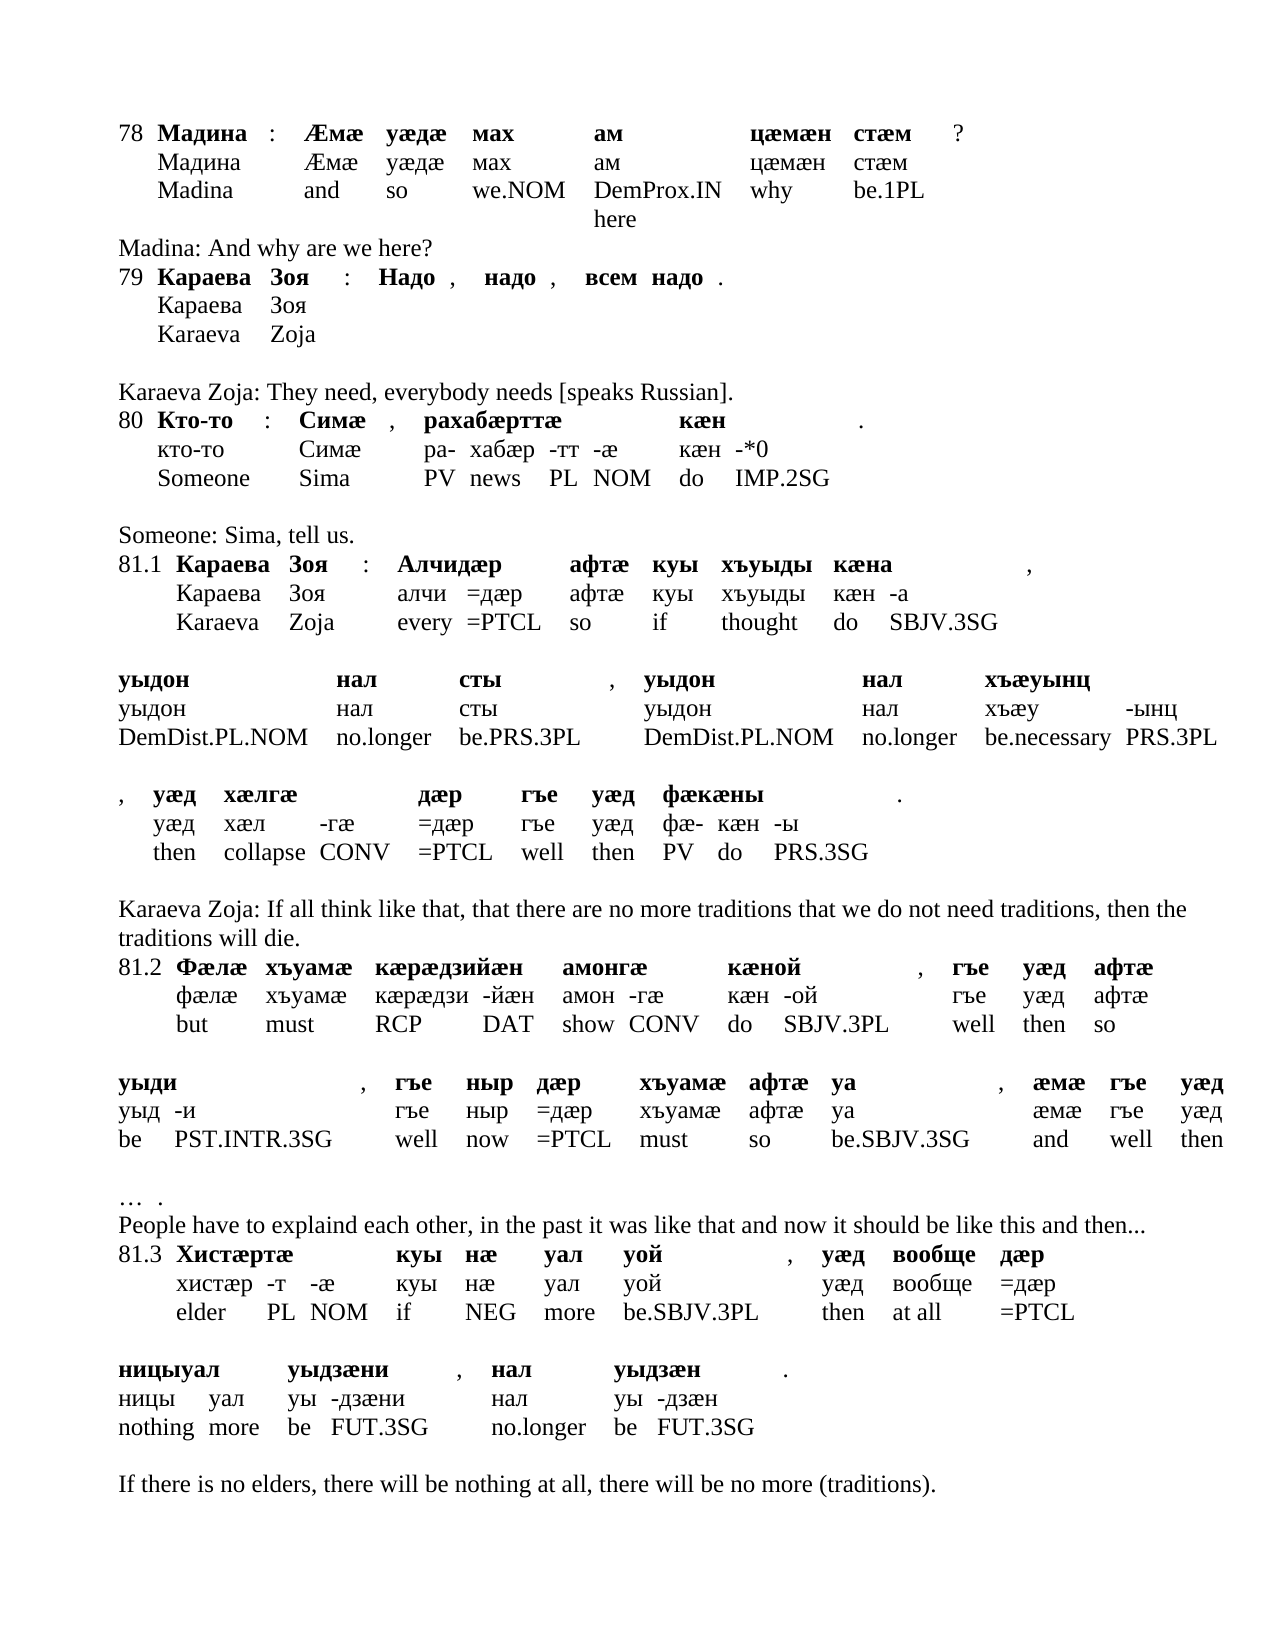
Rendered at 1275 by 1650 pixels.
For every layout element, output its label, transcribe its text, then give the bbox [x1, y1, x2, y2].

text афтæ [569, 549, 638, 578]
text уы [614, 1383, 643, 1412]
text PRS.3PL [1125, 722, 1218, 751]
text Madina: And why are we here? [118, 233, 1249, 262]
text уы [287, 1383, 317, 1412]
text хъæуынц [984, 664, 1232, 693]
text Karaeva [157, 319, 242, 348]
text well [952, 1009, 995, 1038]
text do [833, 607, 875, 636]
text IMP.2SG [735, 463, 830, 492]
text гъе [521, 779, 578, 808]
text Караева [176, 578, 261, 607]
text гъе [952, 952, 1009, 981]
text -йæн [482, 981, 534, 1009]
text уæдæ [386, 118, 458, 147]
text PST.INTR.3SG [174, 1124, 333, 1153]
text -дзæни [331, 1383, 428, 1412]
text уыдзæни [287, 1354, 442, 1383]
text be [287, 1412, 317, 1441]
text Madina [157, 176, 241, 204]
text нал [336, 664, 445, 693]
text кæна [833, 549, 1012, 578]
text Караева [157, 262, 256, 291]
text SBJV.3PL [783, 1009, 889, 1038]
text PV [424, 463, 456, 492]
text then [1023, 1009, 1066, 1038]
text куы [396, 1268, 437, 1297]
text афтæ [1093, 952, 1162, 981]
text уыдзæн [614, 1354, 769, 1383]
text хъуамæ [265, 952, 361, 981]
text =дæр [418, 808, 493, 837]
text сты [459, 664, 595, 693]
text цæмæн [750, 118, 839, 147]
text уой [623, 1268, 759, 1297]
text be.SBJV.3SG [831, 1124, 970, 1153]
text =PTCL [418, 837, 493, 866]
text -ой [783, 981, 889, 1009]
text уæд [822, 1239, 879, 1268]
text хæл [224, 808, 306, 837]
text be.PRS.3PL [459, 722, 581, 751]
text Надо [378, 262, 436, 291]
text уæд [153, 808, 196, 837]
text =дæр [1000, 1268, 1075, 1297]
text хабæр [469, 434, 535, 463]
text уа [831, 1096, 970, 1124]
text вообще [892, 1239, 986, 1268]
text no.longer [336, 722, 431, 751]
text must [265, 1009, 347, 1038]
text collapse [224, 837, 306, 866]
text Karaeva Zoja: They need, everybody needs [speaks Russian]. [118, 377, 1249, 406]
text уæд [1023, 952, 1080, 981]
text куы [652, 578, 693, 607]
text -æ [593, 434, 651, 463]
text уыдон [118, 693, 308, 722]
text Zoja [270, 319, 316, 348]
text Sima [299, 463, 361, 492]
text NOM [593, 463, 651, 492]
text ам [593, 147, 722, 176]
text куы [396, 1239, 451, 1268]
text CONV [629, 1009, 699, 1038]
text уæд [153, 779, 210, 808]
text уал [208, 1383, 260, 1412]
text уал [544, 1239, 609, 1268]
text more [208, 1412, 260, 1441]
text кæн [679, 406, 844, 434]
text нæ [465, 1268, 516, 1297]
text хæлгæ [224, 779, 404, 808]
text кæн [717, 808, 760, 837]
text ницыуал [118, 1354, 274, 1383]
text ныр [466, 1096, 509, 1124]
text фæ- [662, 808, 704, 837]
text нал [862, 664, 971, 693]
text мах [472, 147, 566, 176]
text амон [562, 981, 615, 1009]
text æмæ [1033, 1096, 1082, 1124]
text надо [651, 262, 703, 291]
text : [264, 406, 285, 434]
text , [1026, 549, 1047, 578]
text 81.1 [118, 549, 162, 578]
text ныр [466, 1067, 523, 1096]
text уыдон [644, 664, 848, 693]
text =PTCL [1000, 1297, 1075, 1326]
text Мадина [157, 147, 241, 176]
text уыдон [644, 693, 834, 722]
text do [727, 1009, 769, 1038]
text дæр [536, 1067, 626, 1096]
text афтæ [749, 1096, 804, 1124]
text . [858, 406, 879, 434]
text уыдон [118, 664, 322, 693]
text уæд [1023, 981, 1066, 1009]
text . [782, 1354, 803, 1383]
text DemDist.PL.NOM [644, 722, 834, 751]
text , [787, 1239, 808, 1268]
text 79 [118, 262, 143, 291]
text , [917, 952, 938, 981]
text Зоя [289, 549, 348, 578]
text -а [889, 578, 998, 607]
text Zoja [289, 607, 335, 636]
text Зоя [289, 578, 335, 607]
text at all [892, 1297, 972, 1326]
text do [679, 463, 721, 492]
text афтæ [569, 578, 624, 607]
text if [652, 607, 693, 636]
text Симæ [299, 434, 361, 463]
text =PTCL [466, 607, 542, 636]
text хъæу [984, 693, 1112, 722]
text кæрæдзи [375, 981, 469, 1009]
text гъе [952, 981, 995, 1009]
text гъе [395, 1096, 438, 1124]
text no.longer [862, 722, 957, 751]
text , [389, 406, 410, 434]
text кæрæдзийæн [375, 952, 548, 981]
text =PTCL [536, 1124, 612, 1153]
text now [466, 1124, 509, 1153]
text 78 [118, 118, 143, 147]
text стæм [853, 147, 925, 176]
text do [717, 837, 760, 866]
text нал [336, 693, 431, 722]
text нал [491, 1354, 600, 1383]
text -æ [310, 1268, 368, 1297]
text -гæ [629, 981, 699, 1009]
text кæн [679, 434, 721, 463]
text афтæ [749, 1067, 817, 1096]
text RCP [375, 1009, 469, 1038]
text so [386, 176, 444, 204]
text PL [267, 1297, 296, 1326]
text Æмæ [303, 118, 372, 147]
text DemDist.PL.NOM [118, 722, 308, 751]
text фæкæны [662, 779, 883, 808]
text no.longer [491, 1412, 586, 1441]
text so [1093, 1009, 1148, 1038]
text надо [484, 262, 536, 291]
text news [469, 463, 535, 492]
text -тт [549, 434, 579, 463]
text ницы [118, 1383, 194, 1412]
text кæн [833, 578, 875, 607]
text цæмæн [750, 147, 826, 176]
text DAT [482, 1009, 534, 1038]
text Фæлæ [176, 952, 252, 981]
text -*0 [735, 434, 830, 463]
text be.necessary [984, 722, 1112, 751]
text here [593, 204, 736, 233]
text хъуамæ [265, 981, 347, 1009]
text . [157, 1182, 178, 1211]
text Зоя [270, 262, 330, 291]
text show [562, 1009, 615, 1038]
text ра- [424, 434, 456, 463]
text кæной [727, 952, 903, 981]
text гъе [395, 1067, 452, 1096]
text : [269, 118, 290, 147]
text : [343, 262, 364, 291]
text Зоя [270, 291, 316, 319]
text . [896, 779, 917, 808]
text if [396, 1297, 437, 1326]
text алчи [397, 578, 453, 607]
text уыди [118, 1067, 346, 1096]
text CONV [319, 837, 390, 866]
text кто-то [157, 434, 224, 463]
text Кто-то [157, 406, 250, 434]
text уæд [822, 1268, 865, 1297]
text уæд [1180, 1096, 1223, 1124]
text афтæ [1093, 981, 1148, 1009]
text Мадина [157, 118, 255, 147]
text гъе [1109, 1067, 1167, 1096]
text Алчидæр [397, 549, 556, 578]
text , [998, 1067, 1019, 1096]
text уæд [592, 779, 648, 808]
text why [750, 176, 826, 204]
text мах [472, 118, 580, 147]
text хъуыды [721, 578, 806, 607]
text PL [549, 463, 579, 492]
text -гæ [319, 808, 390, 837]
text so [749, 1124, 804, 1153]
text всем [585, 262, 638, 291]
text -т [267, 1268, 296, 1297]
text амонгæ [562, 952, 713, 981]
text PRS.3SG [773, 837, 869, 866]
text ? [953, 118, 974, 147]
text нæ [465, 1239, 530, 1268]
text æмæ [1033, 1067, 1096, 1096]
text NOM [310, 1297, 368, 1326]
text кæн [727, 981, 769, 1009]
text =дæр [536, 1096, 612, 1124]
text nothing [118, 1412, 194, 1441]
text FUT.3SG [331, 1412, 428, 1441]
text Караева [176, 549, 275, 578]
text уыд [118, 1096, 160, 1124]
text гъе [521, 808, 564, 837]
text Someone: Sima, tell us. [118, 521, 1249, 549]
text дæр [1000, 1239, 1089, 1268]
text then [153, 837, 196, 866]
text must [639, 1124, 721, 1153]
text хъуамæ [639, 1096, 721, 1124]
text be.SBJV.3PL [623, 1297, 759, 1326]
text -ынц [1125, 693, 1218, 722]
text SBJV.3SG [889, 607, 998, 636]
text нал [491, 1383, 586, 1412]
text уæд [592, 808, 635, 837]
text we.NOM [472, 176, 566, 204]
text 81.2 [118, 952, 162, 981]
text be [118, 1124, 160, 1153]
text and [303, 176, 358, 204]
text , [609, 664, 630, 693]
text but [176, 1009, 238, 1038]
text , [550, 262, 571, 291]
text be.1PL [853, 176, 925, 204]
text so [569, 607, 624, 636]
text дæр [418, 779, 507, 808]
text , [456, 1354, 477, 1383]
text People have to explaind each other, in the past it was like that and now it should be like this and then... [118, 1211, 1249, 1239]
text ам [593, 118, 736, 147]
text more [544, 1297, 595, 1326]
text , [118, 779, 139, 808]
text then [592, 837, 635, 866]
text стæм [853, 118, 939, 147]
text : [362, 549, 383, 578]
text NEG [465, 1297, 516, 1326]
text then [822, 1297, 865, 1326]
text вообще [892, 1268, 972, 1297]
text elder [176, 1297, 253, 1326]
text Симæ [299, 406, 375, 434]
text . [717, 262, 738, 291]
text If there is no elders, there will be nothing at all, there will be no more (traditions). [118, 1469, 1249, 1498]
text нал [862, 693, 957, 722]
text уа [831, 1067, 984, 1096]
text well [1109, 1124, 1153, 1153]
text thought [721, 607, 806, 636]
text well [395, 1124, 438, 1153]
text 81.3 [118, 1239, 162, 1268]
text every [397, 607, 453, 636]
text уæд [1180, 1067, 1237, 1096]
text DemProx.IN [593, 176, 722, 204]
text Æмæ [303, 147, 358, 176]
text … [118, 1182, 143, 1211]
text рахабæрттæ [424, 406, 665, 434]
text -дзæн [657, 1383, 755, 1412]
text Someone [157, 463, 250, 492]
text уой [623, 1239, 773, 1268]
text -ы [773, 808, 869, 837]
text хъуыды [721, 549, 819, 578]
text Хистæртæ [176, 1239, 382, 1268]
text PV [662, 837, 704, 866]
text гъе [1109, 1096, 1153, 1124]
text фæлæ [176, 981, 238, 1009]
text FUT.3SG [657, 1412, 755, 1441]
text куы [652, 549, 707, 578]
text , [360, 1067, 381, 1096]
text well [521, 837, 564, 866]
text -и [174, 1096, 333, 1124]
text and [1033, 1124, 1082, 1153]
text then [1180, 1124, 1223, 1153]
text Караева [157, 291, 242, 319]
text 80 [118, 406, 143, 434]
text , [449, 262, 470, 291]
text =дæр [466, 578, 542, 607]
text уæдæ [386, 147, 444, 176]
text Karaeva Zoja: If all think like that, that there are no more traditions that we do not need traditions, then the traditions will die. [118, 894, 1249, 952]
text Karaeva [176, 607, 261, 636]
text be [614, 1412, 643, 1441]
text хистæр [176, 1268, 253, 1297]
text сты [459, 693, 581, 722]
text уал [544, 1268, 595, 1297]
text хъуамæ [639, 1067, 735, 1096]
